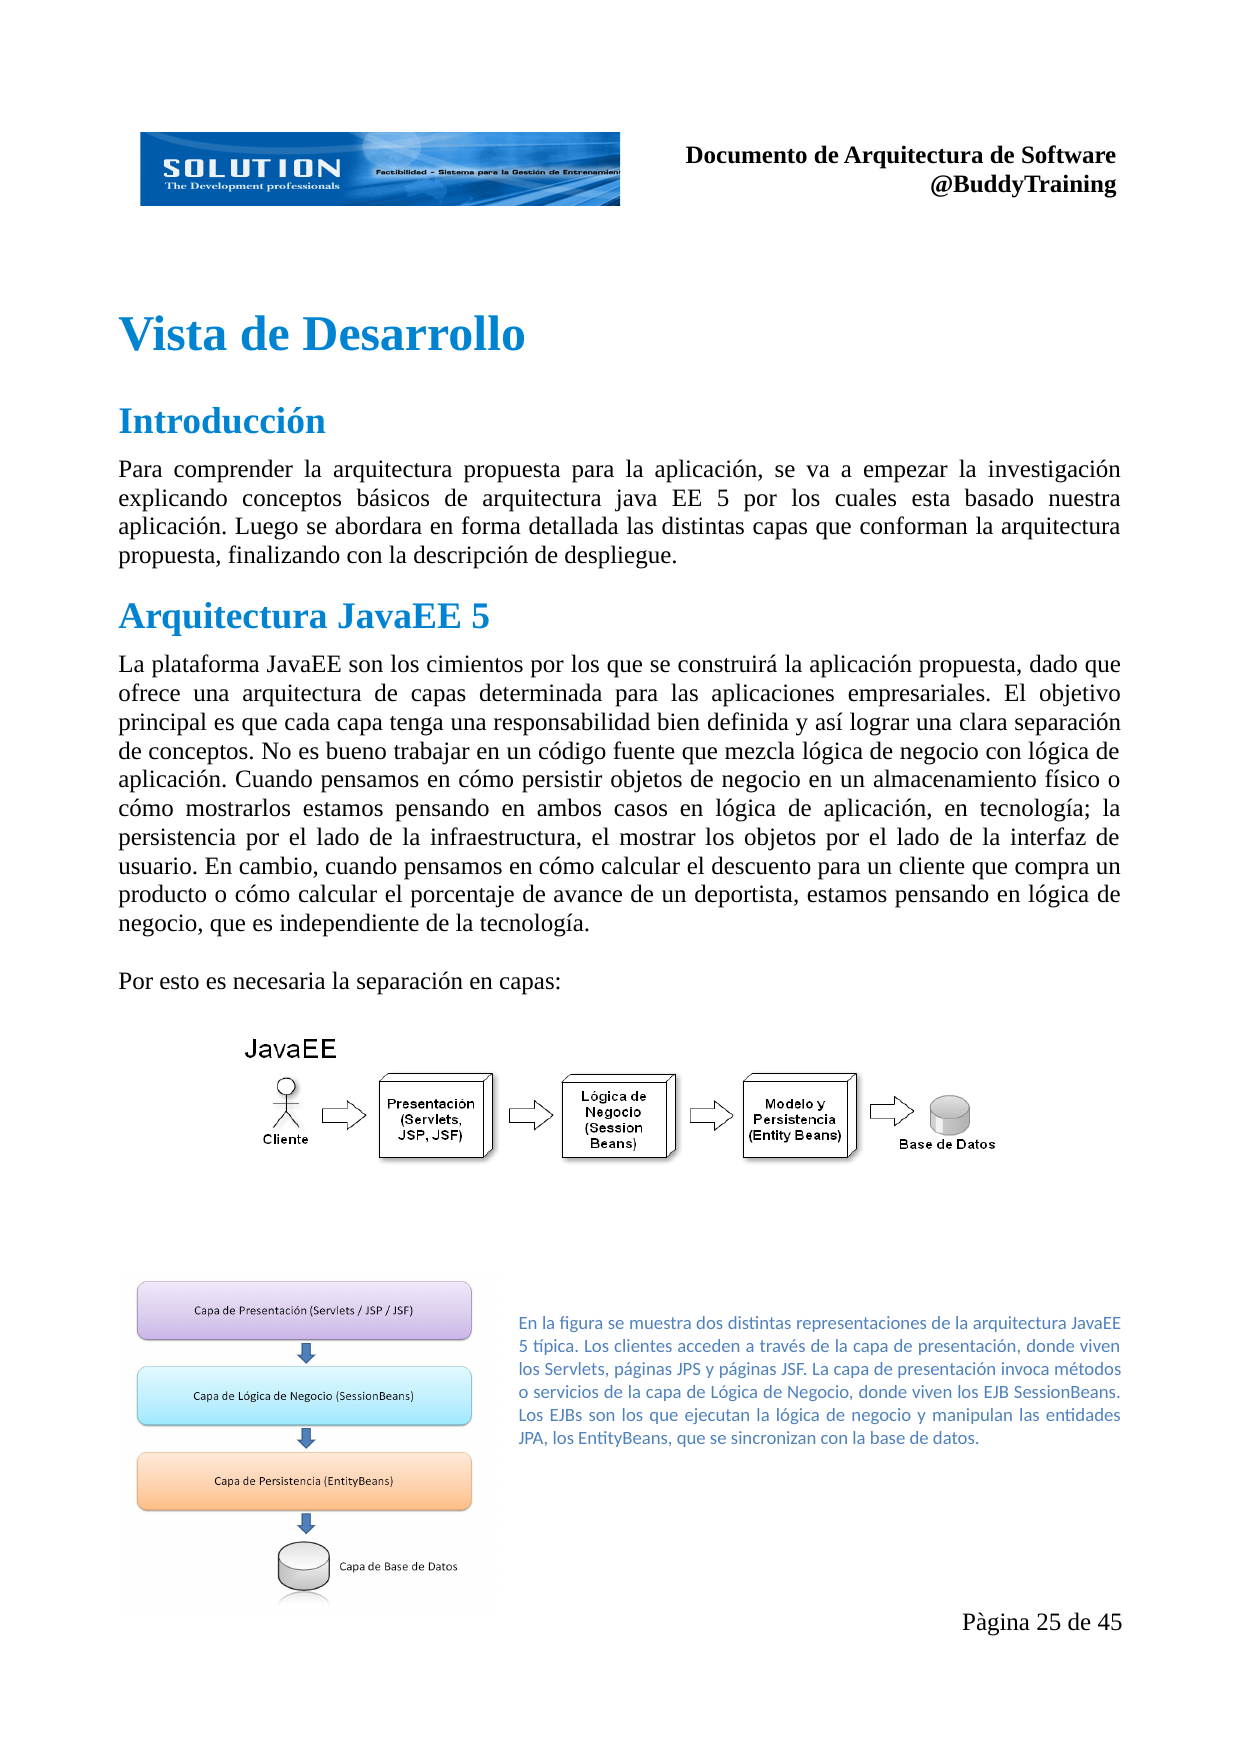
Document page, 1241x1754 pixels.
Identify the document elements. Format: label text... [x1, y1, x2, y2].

text Por esto es necesaria la separación en capas: [118, 966, 1122, 994]
subtitle Introducción [118, 398, 1122, 441]
picture [242, 1032, 999, 1200]
text La plataforma JavaEE son los cimientos por los que se construirá la aplicación propuesta, dado que ofrece una arquitectura de capas determinada para las aplicaciones empresariales. El objetivo principal es que cada capa tenga una responsabilidad bien definida y así lograr una clara separación de conceptos. No es bueno trabajar en un código fuente que mezcla lógica de negocio con lógica de aplicación. Cuando pensamos en cómo persistir objetos de negocio en un almacenamiento físico o cómo mostrarlos estamos pensando en ambos casos en lógica de aplicación, en tecnología; la persistencia por el lado de la infraestructura, el mostrar los objetos por el lado de la interfaz de usuario. En cambio, cuando pensamos en cómo calcular el descuento para un cliente que compra un producto o cómo calcular el porcentaje de avance de un deportista, estamos pensando en lógica de negocio, que es independiente de la tecnología. [118, 649, 1122, 937]
picture [118, 1270, 500, 1613]
subtitle Arquitectura JavaEE 5 [118, 594, 1122, 637]
subtitle Vista de Desarrollo [118, 303, 1122, 361]
picture [140, 132, 621, 206]
text Para comprender la arquitectura propuesta para la aplicación, se va a empezar la investigación explicando conceptos básicos de arquitectura java EE 5 por los cuales esta basado nuestra aplicación. Luego se abordara en forma detallada las distintas capas que conforman la arquitectura propuesta, finalizando con la descripción de despliegue. [118, 454, 1122, 569]
text En la figura se muestra dos distintas representaciones de la arquitectura JavaEE 5 típica. Los clientes acceden a través de la capa de presentación, donde viven los Servlets, páginas JPS y páginas JSF. La capa de presentación invoca métodos o servicios de la capa de Lógica de Negocio, donde viven los EJB SessionBeans. Los EJBs son los que ejecutan la lógica de negocio y manipulan las entidades JPA, los EntityBeans, que se sincronizan con la base de datos. [500, 1312, 1122, 1449]
